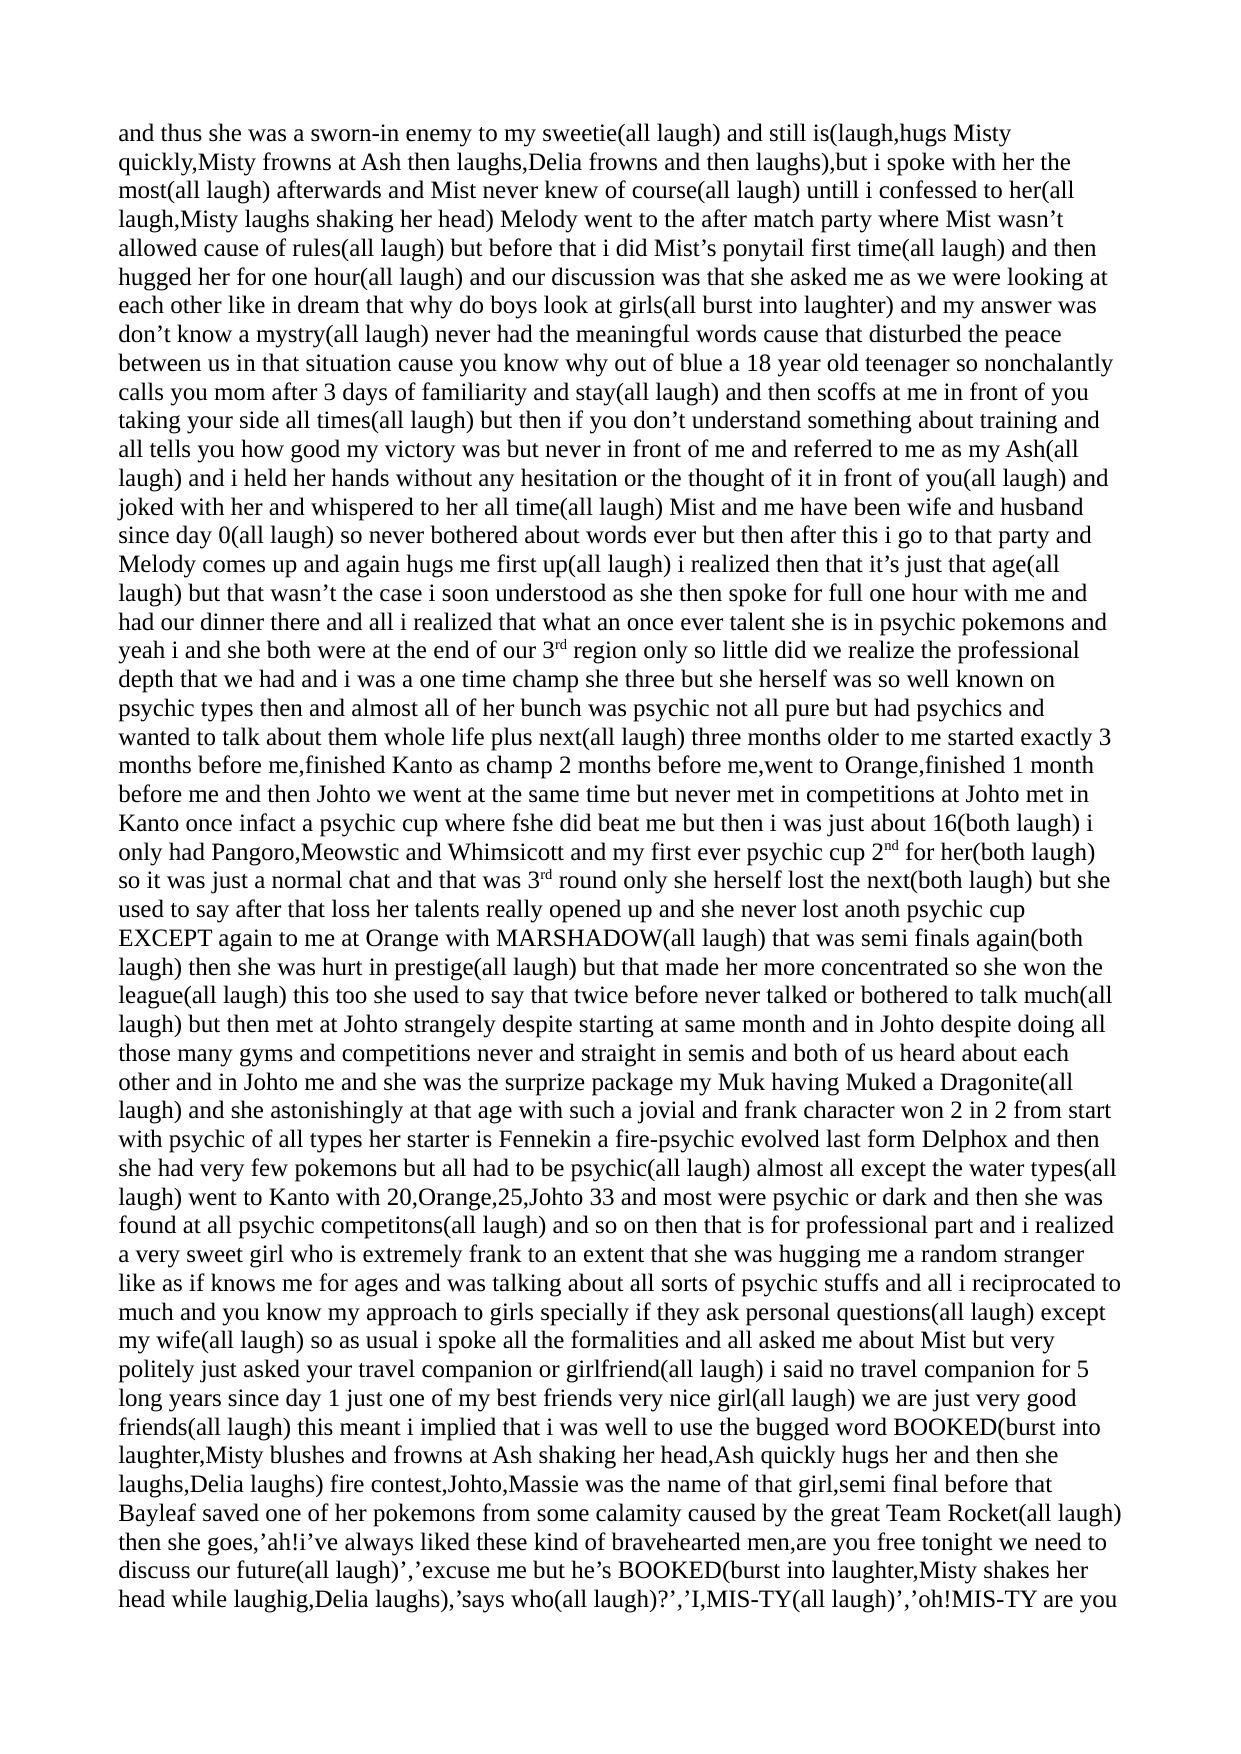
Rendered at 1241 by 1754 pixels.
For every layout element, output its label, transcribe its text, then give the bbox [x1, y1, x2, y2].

text and thus she was a sworn-in enemy to my sweetie(all laugh) and still is(laugh,hugs Misty quickly,Misty frowns at Ash then laughs,Delia frowns and then laughs),but i spoke with her the most(all laugh) afterwards and Mist never knew of course(all laugh) untill i confessed to her(all laugh,Misty laughs shaking her head) Melody went to the after match party where Mist wasn’t allowed cause of rules(all laugh) but before that i did Mist’s ponytail first time(all laugh) and then hugged her for one hour(all laugh) and our discussion was that she asked me as we were looking at each other like in dream that why do boys look at girls(all burst into laughter) and my answer was don’t know a mystry(all laugh) never had the meaningful words cause that disturbed the peace between us in that situation cause you know why out of blue a 18 year old teenager so nonchalantly calls you mom after 3 days of familiarity and stay(all laugh) and then scoffs at me in front of you taking your side all times(all laugh) but then if you don’t understand something about training and all tells you how good my victory was but never in front of me and referred to me as my Ash(all laugh) and i held her hands without any hesitation or the thought of it in front of you(all laugh) and joked with her and whispered to her all time(all laugh) Mist and me have been wife and husband since day 0(all laugh) so never bothered about words ever but then after this i go to that party and Melody comes up and again hugs me first up(all laugh) i realized then that it’s just that age(all laugh) but that wasn’t the case i soon understood as she then spoke for full one hour with me and had our dinner there and all i realized that what an once ever talent she is in psychic pokemons and yeah i and she both were at the end of our 3rd region only so little did we realize the professional depth that we had and i was a one time champ she three but she herself was so well known on psychic types then and almost all of her bunch was psychic not all pure but had psychics and wanted to talk about them whole life plus next(all laugh) three months older to me started exactly 3 months before me,finished Kanto as champ 2 months before me,went to Orange,finished 1 month before me and then Johto we went at the same time but never met in competitions at Johto met in Kanto once infact a psychic cup where fshe did beat me but then i was just about 16(both laugh) i only had Pangoro,Meowstic and Whimsicott and my first ever psychic cup 2nd for her(both laugh) so it was just a normal chat and that was 3rd round only she herself lost the next(both laugh) but she used to say after that loss her talents really opened up and she never lost anoth psychic cup EXCEPT again to me at Orange with MARSHADOW(all laugh) that was semi finals again(both laugh) then she was hurt in prestige(all laugh) but that made her more concentrated so she won the league(all laugh) this too she used to say that twice before never talked or bothered to talk much(all laugh) but then met at Johto strangely despite starting at same month and in Johto despite doing all those many gyms and competitions never and straight in semis and both of us heard about each other and in Johto me and she was the surprize package my Muk having Muked a Dragonite(all laugh) and she astonishingly at that age with such a jovial and frank character won 2 in 2 from start with psychic of all types her starter is Fennekin a fire-psychic evolved last form Delphox and then she had very few pokemons but all had to be psychic(all laugh) almost all except the water types(all laugh) went to Kanto with 20,Orange,25,Johto 33 and most were psychic or dark and then she was found at all psychic competitons(all laugh) and so on then that is for professional part and i realized a very sweet girl who is extremely frank to an extent that she was hugging me a random stranger like as if knows me for ages and was talking about all sorts of psychic stuffs and all i reciprocated to much and you know my approach to girls specially if they ask personal questions(all laugh) except my wife(all laugh) so as usual i spoke all the formalities and all asked me about Mist but very politely just asked your travel companion or girlfriend(all laugh) i said no travel companion for 5 long years since day 1 just one of my best friends very nice girl(all laugh) we are just very good friends(all laugh) this meant i implied that i was well to use the bugged word BOOKED(burst into laughter,Misty blushes and frowns at Ash shaking her head,Ash quickly hugs her and then she laughs,Delia laughs) fire contest,Johto,Massie was the name of that girl,semi final before that Bayleaf saved one of her pokemons from some calamity caused by the great Team Rocket(all laugh) then she goes,’ah!i’ve always liked these kind of bravehearted men,are you free tonight we need to discuss our future(all laugh)’,’excuse me but he’s BOOKED(burst into laughter,Misty shakes her head while laughig,Delia laughs),’says who(all laugh)?’,’I,MIS-TY(all laugh)’,’oh!MIS-TY are you [118, 118, 1122, 1613]
